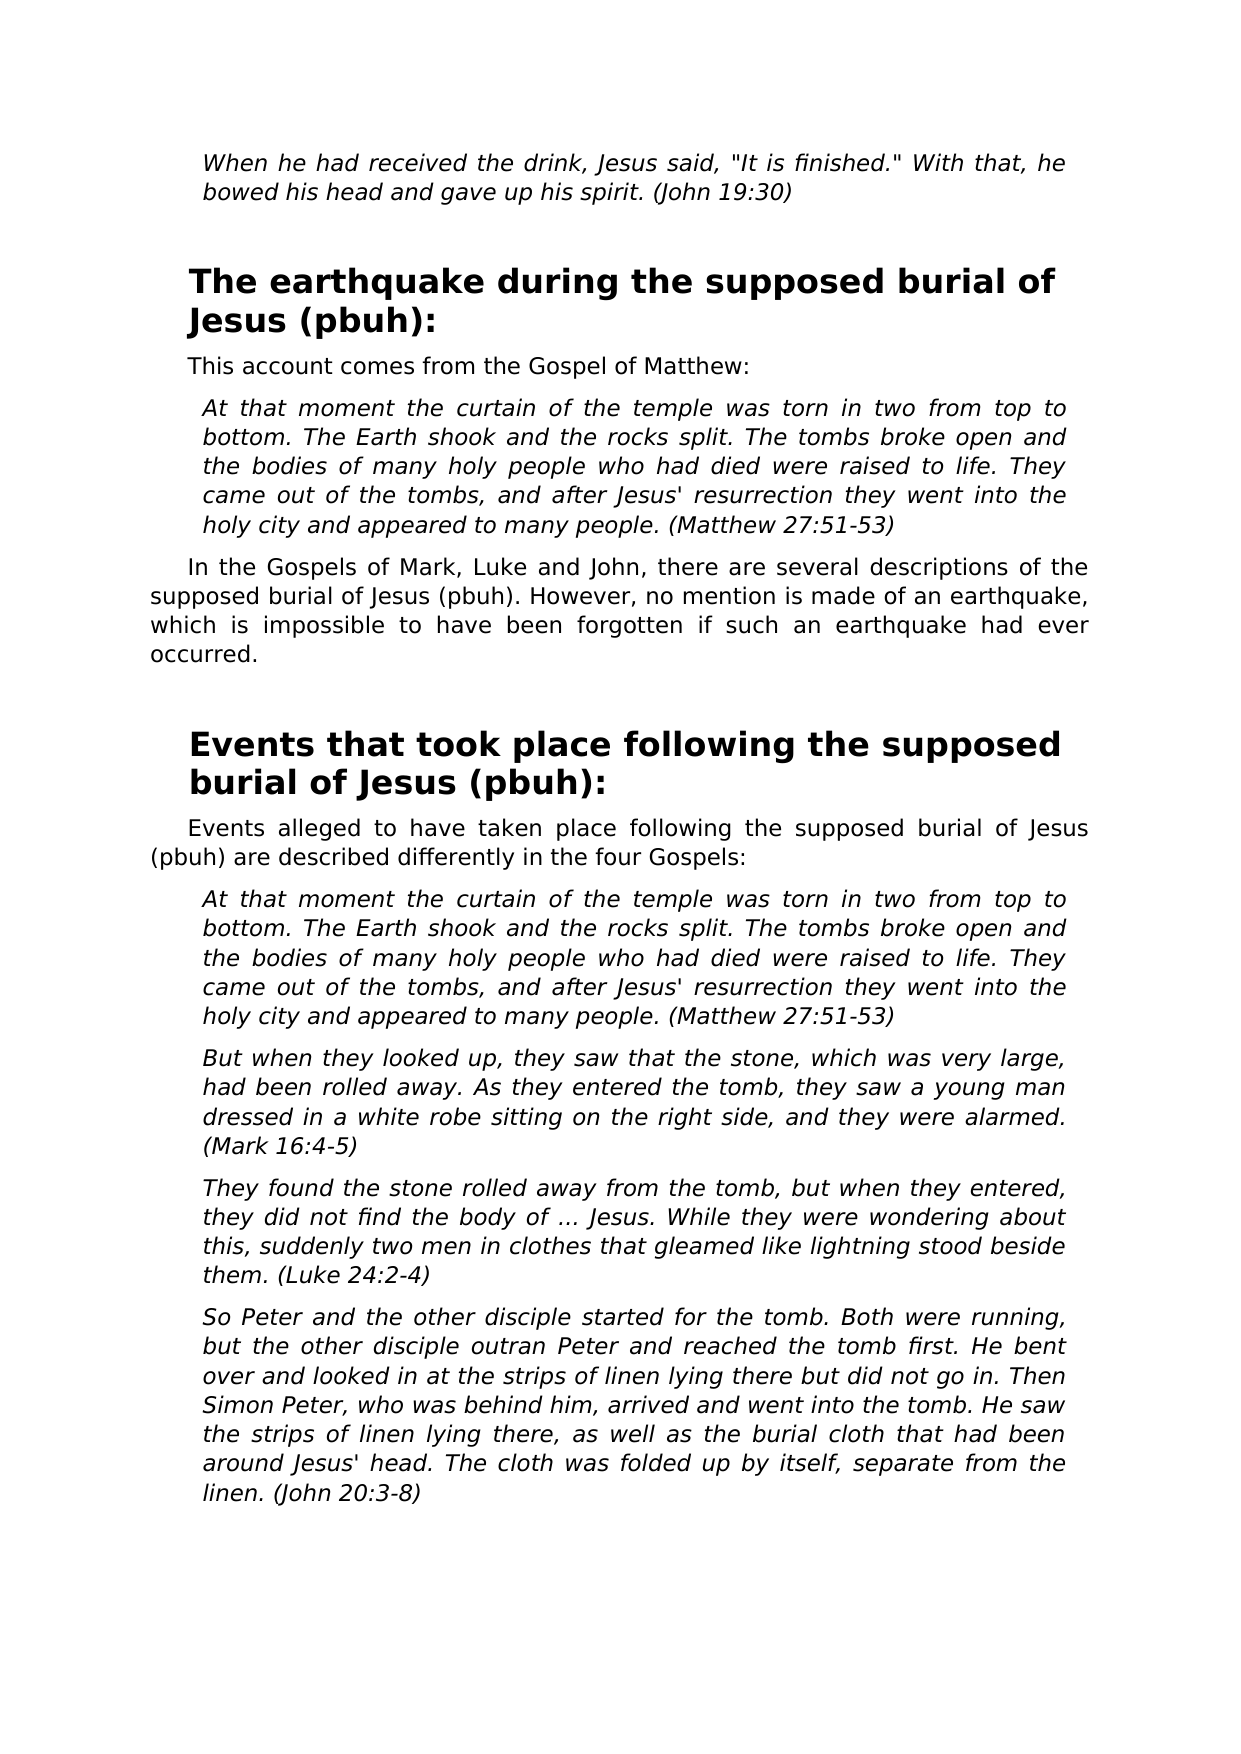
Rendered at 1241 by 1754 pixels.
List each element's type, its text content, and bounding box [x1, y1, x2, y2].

text This account comes from the Gospel of Matthew: [150, 353, 1090, 380]
subtitle Events that took place following the supposed burial of Jesus (pbuh): [188, 725, 1090, 803]
subtitle The earthquake during the supposed burial of Jesus (pbuh): [188, 263, 1090, 341]
text At that moment the curtain of the temple was torn in two from top to bottom. The Earth shook and the rocks split. The tombs broke open and the bodies of many holy people who had died were raised to life. They came out of the tombs, and after Jesus' resurrection they went into the holy city and appeared to many people. (Matthew 27:51-53) [202, 886, 1068, 1030]
text But when they looked up, they saw that the stone, which was very large, had been rolled away. As they entered the tomb, they saw a young man dressed in a white robe sitting on the right side, and they were alarmed. (Mark 16:4-5) [202, 1045, 1068, 1159]
text At that moment the curtain of the temple was torn in two from top to bottom. The Earth shook and the rocks split. The tombs broke open and the bodies of many holy people who had died were raised to life. They came out of the tombs, and after Jesus' resurrection they went into the holy city and appeared to many people. (Matthew 27:51-53) [202, 395, 1068, 538]
text When he had received the drink, Jesus said, "It is finished." With that, he bowed his head and gave up his spirit. (John 19:30) [202, 150, 1068, 206]
text They found the stone rolled away from the tomb, but when they entered, they did not find the body of ... Jesus. While they were wondering about this, suddenly two men in clothes that gleamed like lightning stood beside them. (Luke 24:2-4) [202, 1175, 1068, 1289]
text So Peter and the other disciple started for the tomb. Both were running, but the other disciple outran Peter and reached the tomb first. He bent over and looked in at the strips of linen lying there but did not go in. Then Simon Peter, who was behind him, arrived and went into the tomb. He saw the strips of linen lying there, as well as the burial cloth that had been around Jesus' head. The cloth was folded up by itself, separate from the linen. (John 20:3-8) [202, 1304, 1068, 1507]
text In the Gospels of Mark, Luke and John, there are several descriptions of the supposed burial of Jesus (pbuh). However, no mention is made of an earthquake, which is impossible to have been forgotten if such an earthquake had ever occurred. [150, 554, 1090, 668]
text Events alleged to have taken place following the supposed burial of Jesus (pbuh) are described differently in the four Gospels: [150, 815, 1090, 871]
